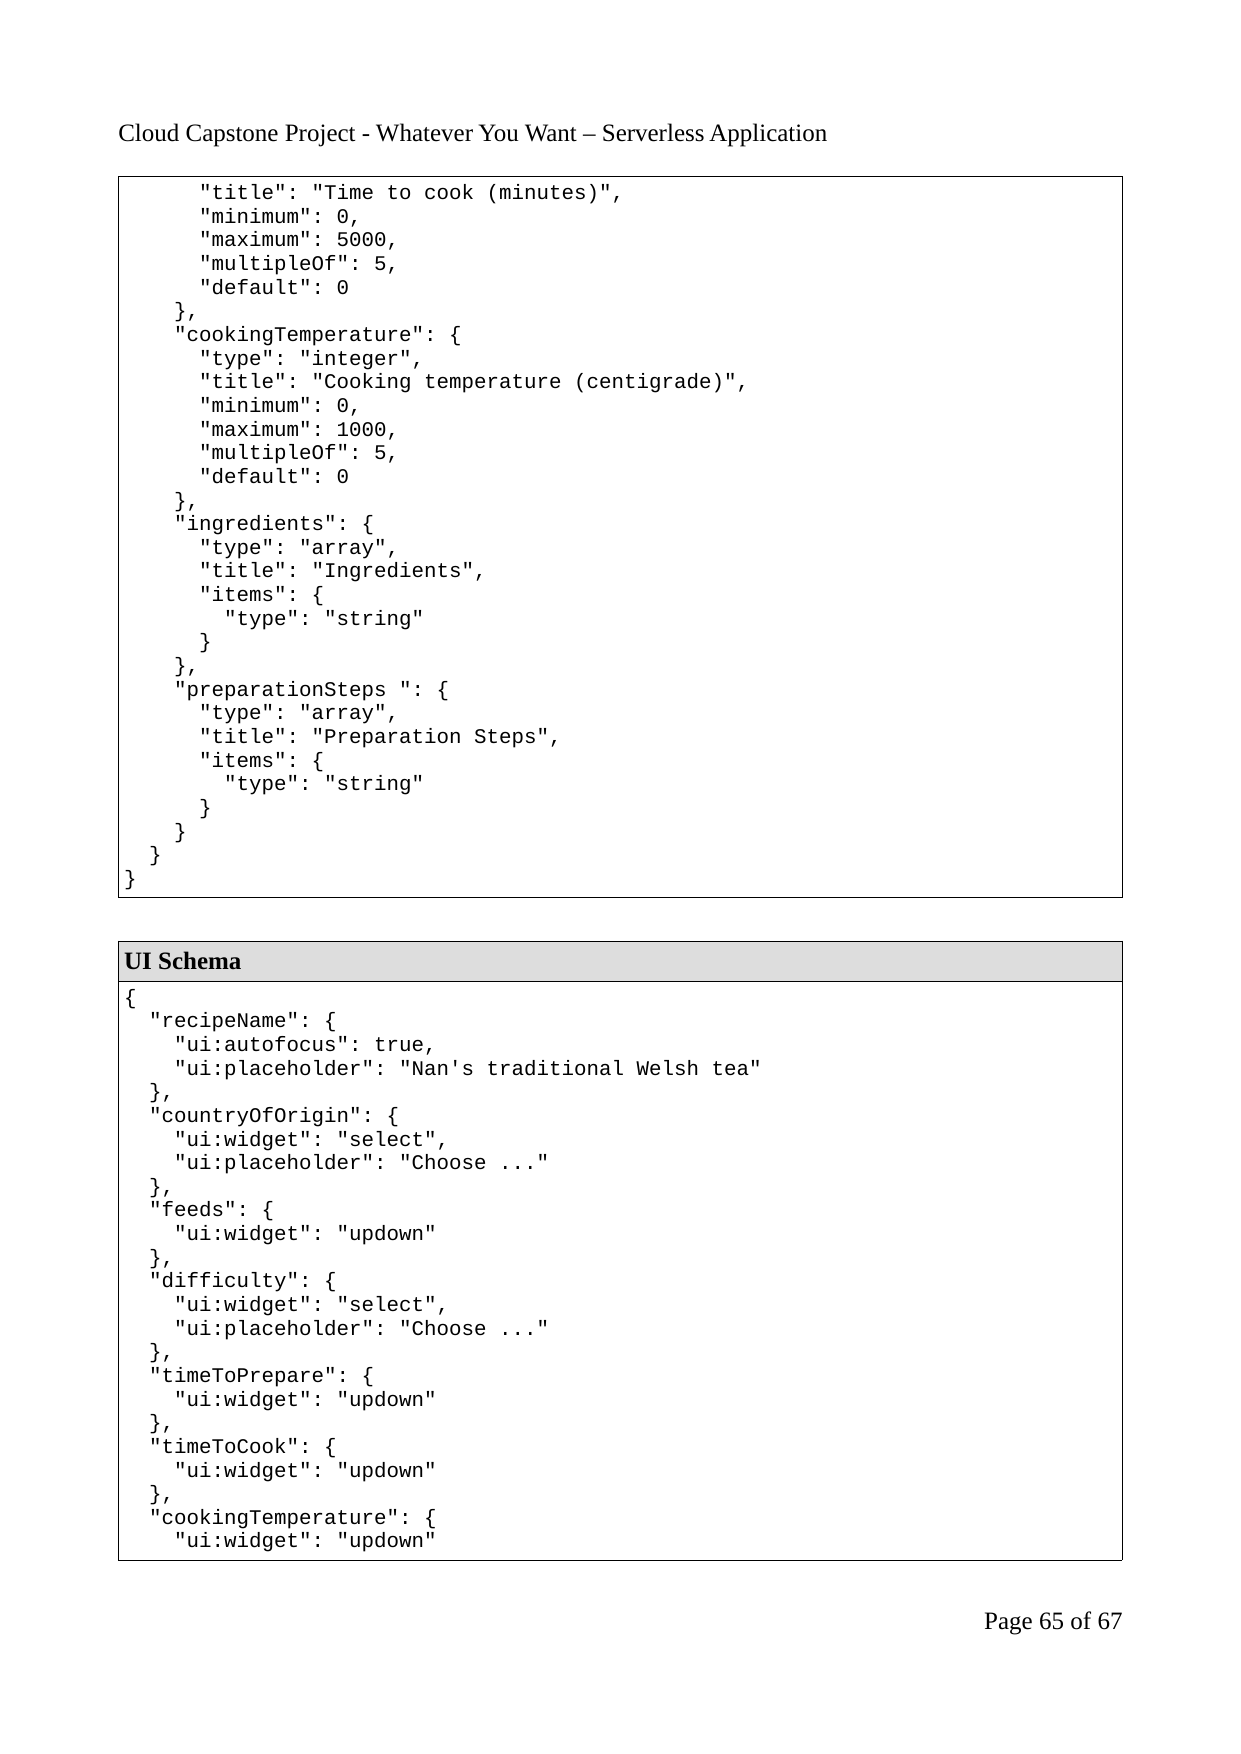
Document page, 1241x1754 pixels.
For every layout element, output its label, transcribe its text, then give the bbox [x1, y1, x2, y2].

table_header UI Schema [119, 942, 1122, 981]
table_cell "title": "Time to cook (minutes)", "minimum": 0, "maximum": 5000, "multipleOf": 5, "default": 0 }, "cookingTemperature": { "type": "integer", "title": "Cooking temperature (centigrade)", "minimum": 0, "maximum": 1000, "multipleOf": 5, "default": 0 }, "ingredients": { "type": "array", "title": "Ingredients", "items": { "type": "string" } }, "preparationSteps ": { "type": "array", "title": "Preparation Steps", "items": { "type": "string" } } } } [119, 177, 1122, 897]
table_cell { "recipeName": { "ui:autofocus": true, "ui:placeholder": "Nan's traditional Welsh tea" }, "countryOfOrigin": { "ui:widget": "select", "ui:placeholder": "Choose ..." }, "feeds": { "ui:widget": "updown" }, "difficulty": { "ui:widget": "select", "ui:placeholder": "Choose ..." }, "timeToPrepare": { "ui:widget": "updown" }, "timeToCook": { "ui:widget": "updown" }, "cookingTemperature": { "ui:widget": "updown" [119, 982, 1122, 1560]
